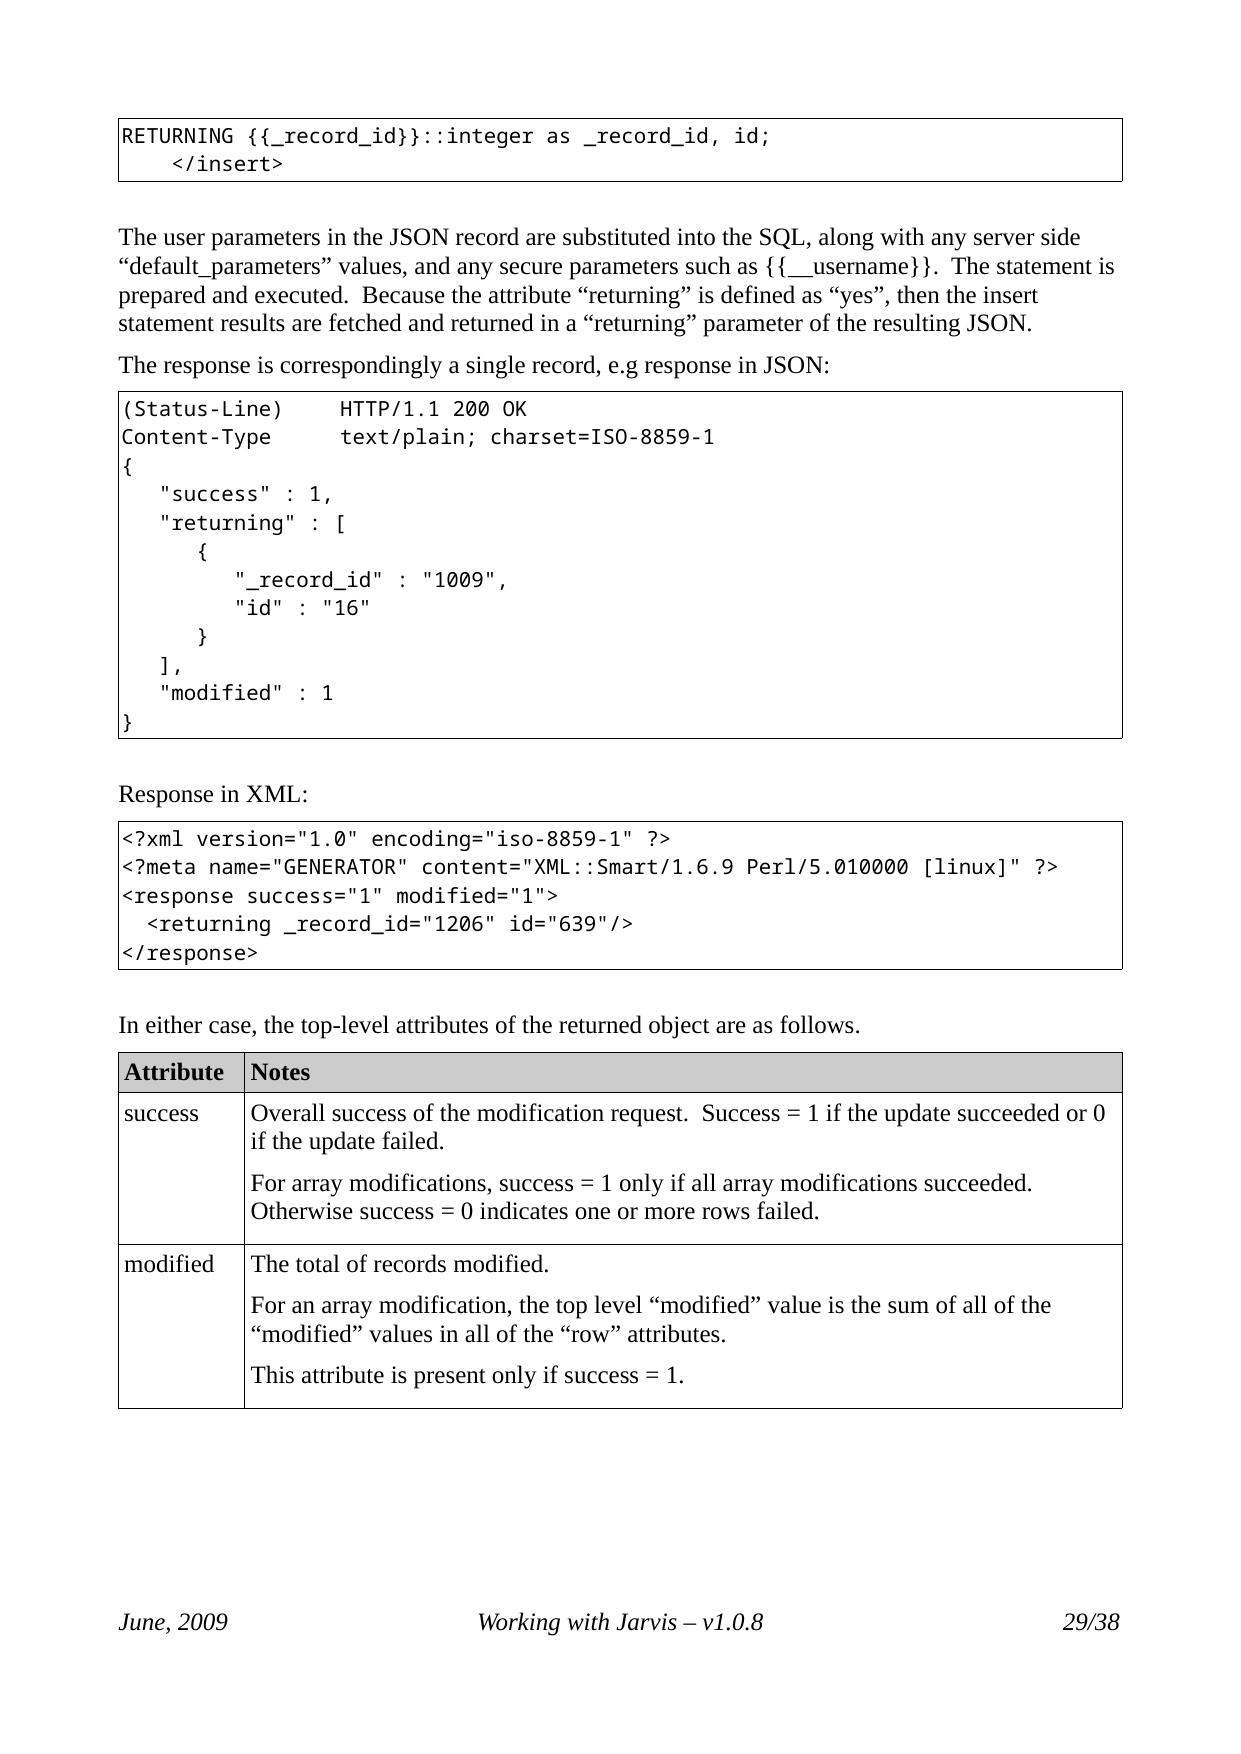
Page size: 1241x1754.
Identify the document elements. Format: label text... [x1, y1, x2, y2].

text RETURNING {{_record_id}}::integer as _record_id, id; [119, 119, 1122, 147]
text <returning _record_id="1206" id="639"/> [119, 906, 1122, 934]
table_header Notes [245, 1053, 1122, 1092]
text } [119, 704, 1122, 738]
text The user parameters in the JSON record are substituted into the SQL, along with any server side “default_parameters” values, and any secure parameters such as {{__username}}. The statement is prepared and executed. Because the attribute “returning” is defined as “yes”, then the insert statement results are fetched and returned in a “returning” parameter of the resulting JSON. [118, 222, 1122, 337]
text In either case, the top-level attributes of the returned object are as follows. [118, 1010, 1122, 1039]
table_header Attribute [119, 1053, 244, 1092]
text <?xml version="1.0" encoding="iso-8859-1" ?> [119, 822, 1122, 849]
text Content-Type text/plain; charset=ISO-8859-1 [119, 419, 1122, 448]
text ], [119, 647, 1122, 675]
text "success" : 1, [119, 476, 1122, 505]
text "_record_id" : "1009", [119, 562, 1122, 590]
text </insert> [119, 147, 1122, 181]
text "returning" : [ [119, 505, 1122, 533]
text "id" : "16" [119, 590, 1122, 618]
text The response is correspondingly a single record, e.g response in JSON: [118, 350, 1122, 378]
text Response in XML: [118, 779, 1122, 808]
table_cell modified [119, 1245, 244, 1407]
text <response success="1" modified="1"> [119, 878, 1122, 906]
text <?meta name="GENERATOR" content="XML::Smart/1.6.9 Perl/5.010000 [linux]" ?> [119, 849, 1122, 878]
text { [119, 533, 1122, 562]
table_cell Overall success of the modification request. Success = 1 if the update succeeded or 0 if the update failed. For array modifications, success = 1 only if all array modifications succeeded. Otherwise success = 0 indicates one or more rows failed. [245, 1093, 1122, 1243]
text { [119, 448, 1122, 476]
table_cell The total of records modified. For an array modification, the top level “modified” value is the sum of all of the “modified” values in all of the “row” attributes. This attribute is present only if success = 1. [245, 1245, 1122, 1407]
text "modified" : 1 [119, 675, 1122, 704]
table_cell success [119, 1093, 244, 1243]
text (Status-Line) HTTP/1.1 200 OK [119, 392, 1122, 419]
text } [119, 618, 1122, 647]
text </response> [119, 934, 1122, 969]
